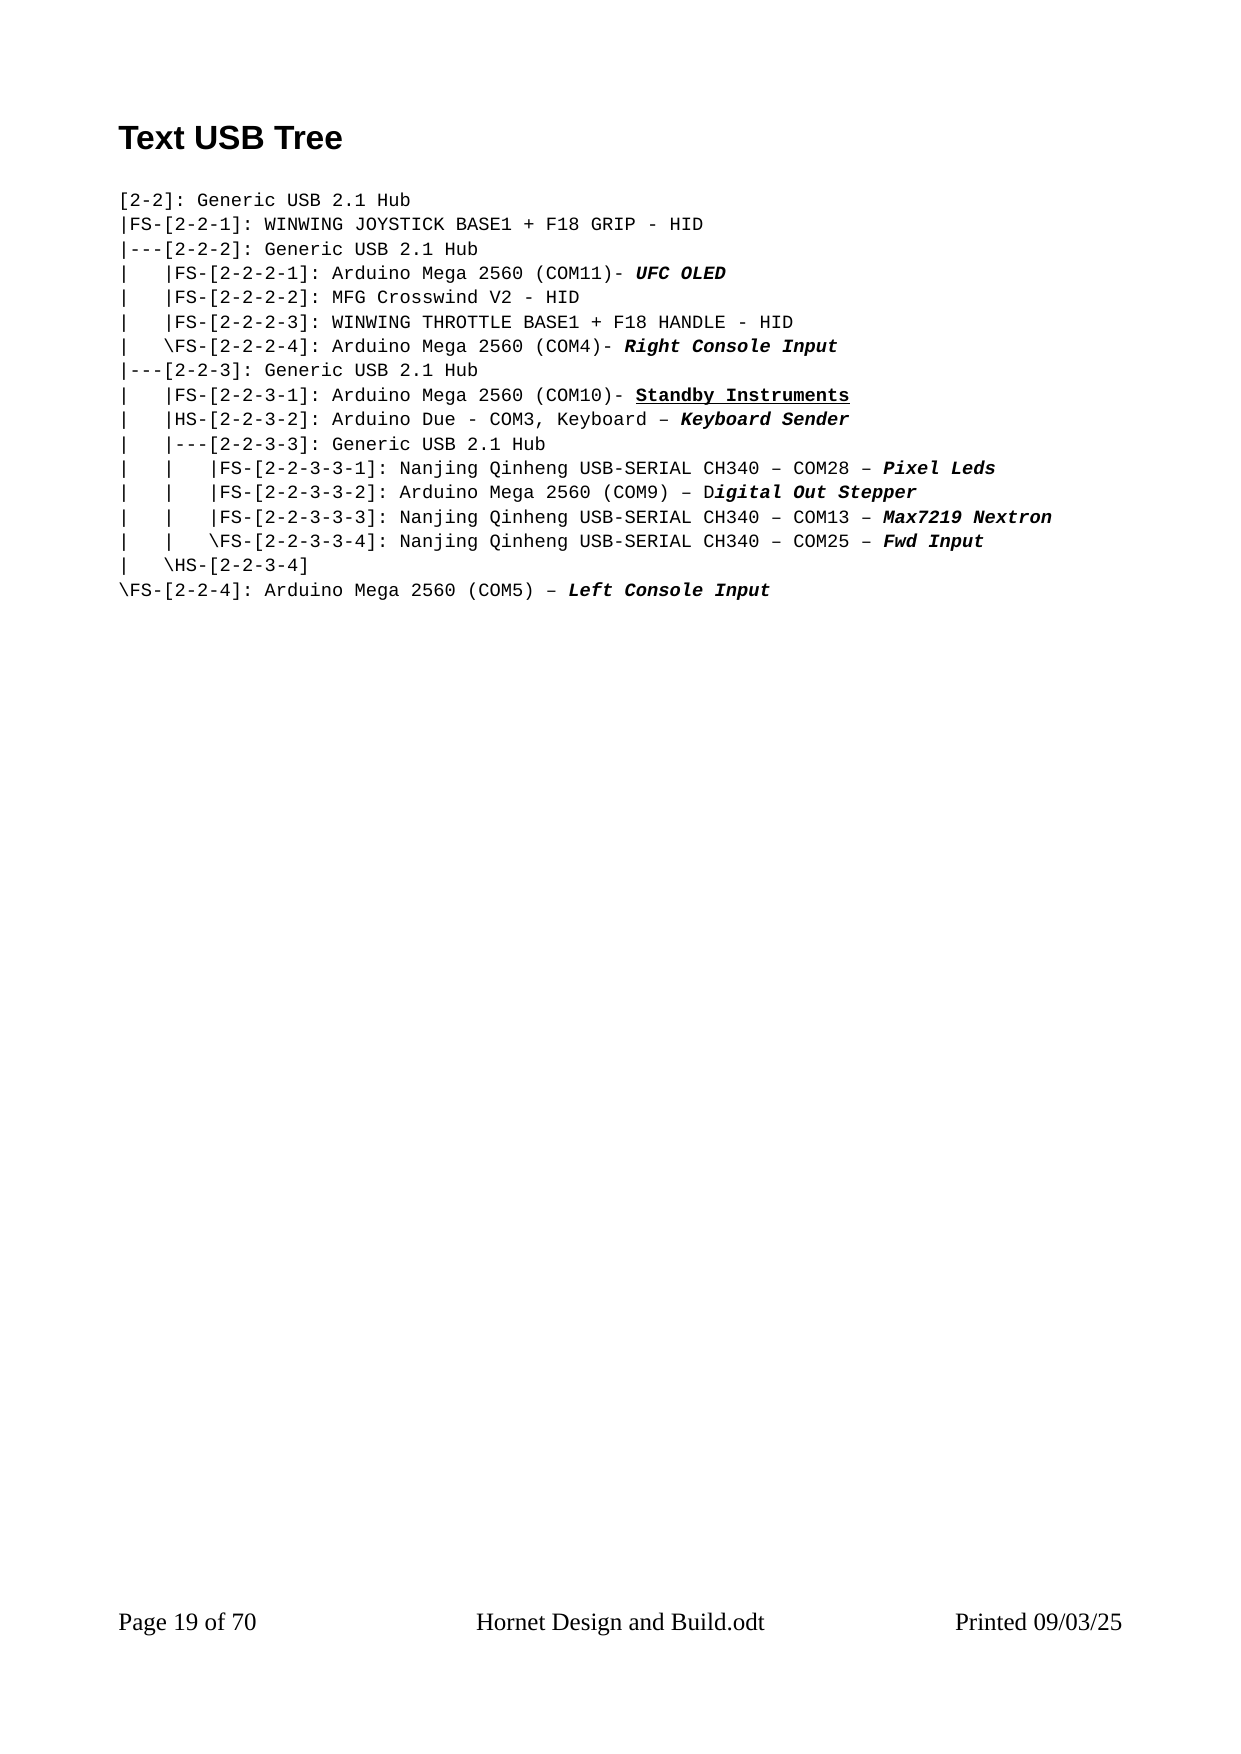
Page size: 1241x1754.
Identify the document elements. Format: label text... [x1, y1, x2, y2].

text |FS-[2-2-1]: WINWING JOYSTICK BASE1 + F18 GRIP - HID [118, 215, 1122, 236]
text | |---[2-2-3-3]: Generic USB 2.1 Hub [118, 434, 1122, 456]
text | | \FS-[2-2-3-3-4]: Nanjing Qinheng USB-SERIAL CH340 – COM25 – Fwd Input [118, 532, 1122, 553]
text | \HS-[2-2-3-4] [118, 556, 1122, 577]
text | |FS-[2-2-2-1]: Arduino Mega 2560 (COM11)- UFC OLED [118, 264, 1122, 285]
text | |FS-[2-2-2-2]: MFG Crosswind V2 - HID [118, 288, 1122, 309]
text | | |FS-[2-2-3-3-3]: Nanjing Qinheng USB-SERIAL CH340 – COM13 – Max7219 Nextron [118, 507, 1122, 529]
text |---[2-2-3]: Generic USB 2.1 Hub [118, 361, 1122, 382]
text | | |FS-[2-2-3-3-2]: Arduino Mega 2560 (COM9) – Digital Out Stepper [118, 483, 1122, 504]
text | |FS-[2-2-2-3]: WINWING THROTTLE BASE1 + F18 HANDLE - HID [118, 312, 1122, 334]
text | |FS-[2-2-3-1]: Arduino Mega 2560 (COM10)- Standby Instruments [118, 386, 1122, 407]
text \FS-[2-2-4]: Arduino Mega 2560 (COM5) – Left Console Input [118, 581, 1122, 602]
text [2-2]: Generic USB 2.1 Hub [118, 191, 1122, 212]
text |---[2-2-2]: Generic USB 2.1 Hub [118, 239, 1122, 261]
text | |HS-[2-2-3-2]: Arduino Due - COM3, Keyboard – Keyboard Sender [118, 410, 1122, 431]
text | | |FS-[2-2-3-3-1]: Nanjing Qinheng USB-SERIAL CH340 – COM28 – Pixel Leds [118, 459, 1122, 480]
text | \FS-[2-2-2-4]: Arduino Mega 2560 (COM4)- Right Console Input [118, 337, 1122, 358]
subtitle Text USB Tree [118, 118, 1122, 157]
